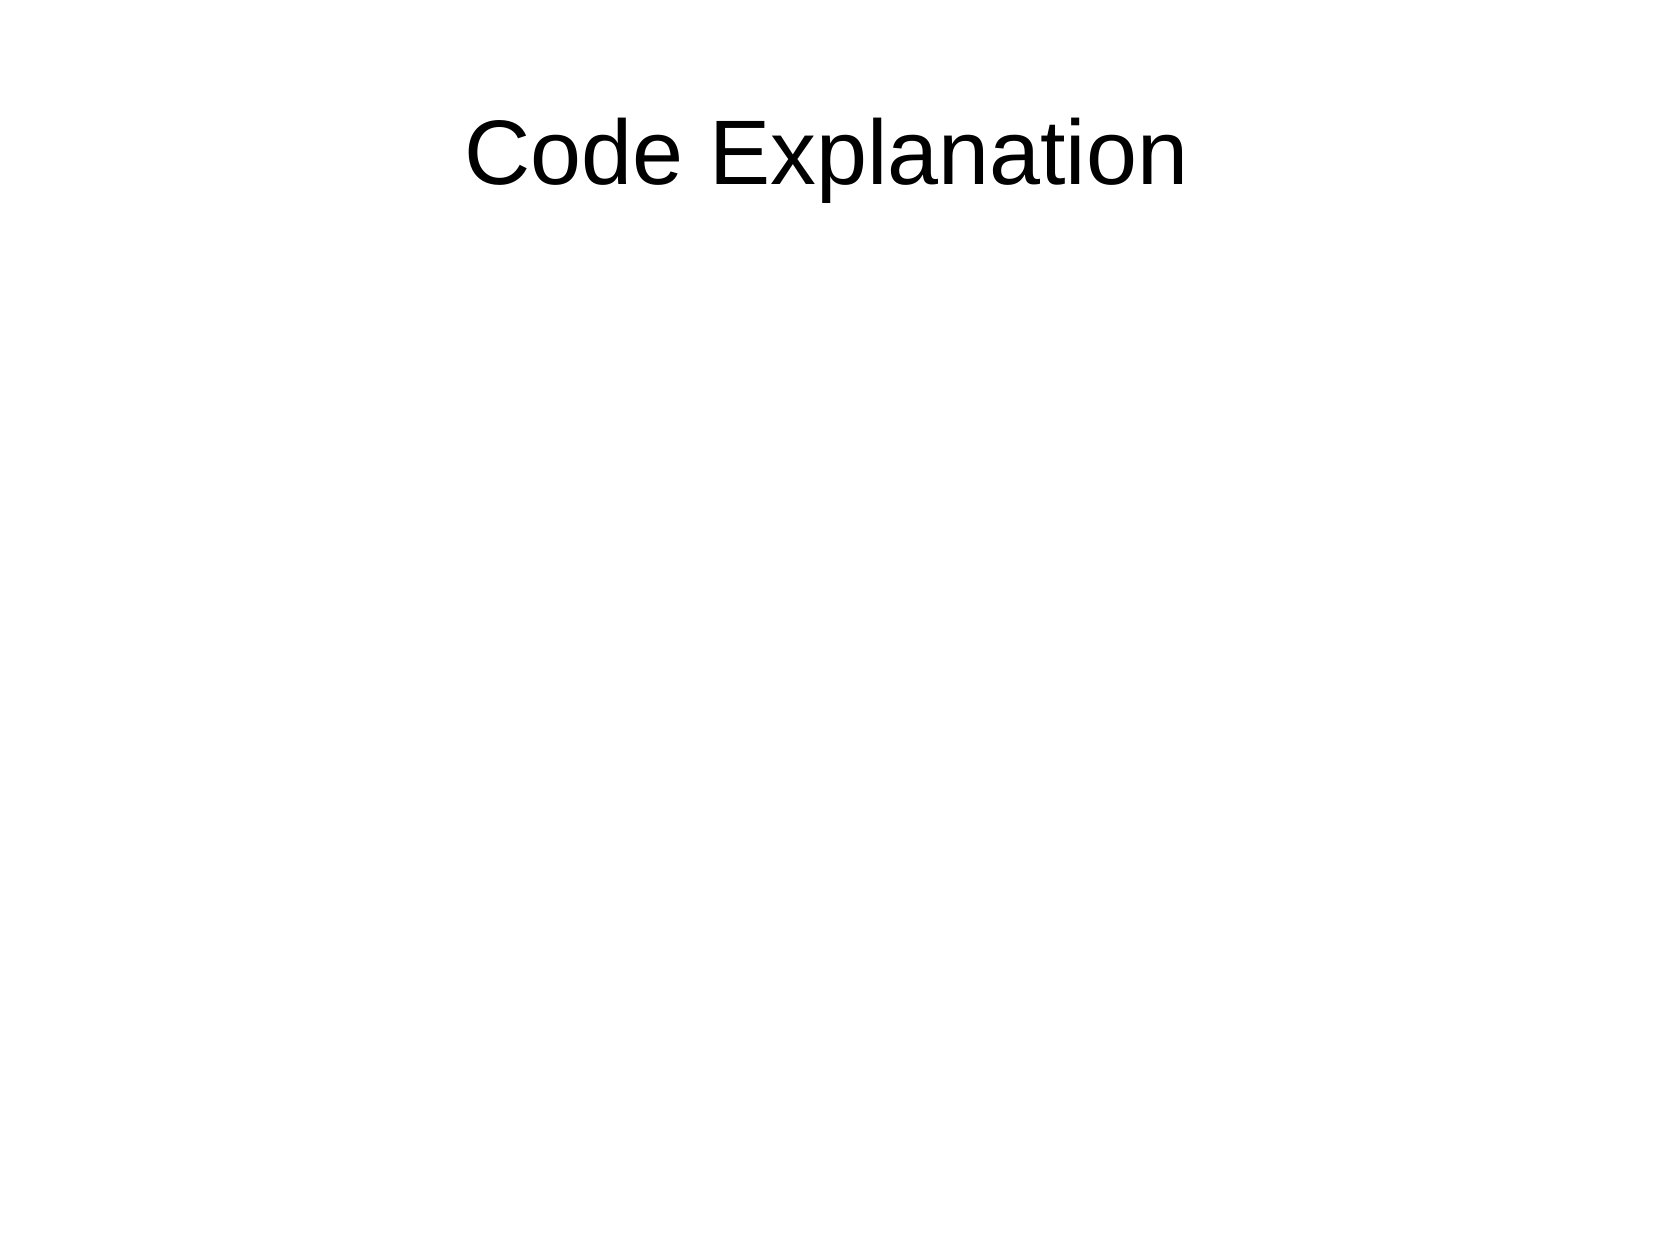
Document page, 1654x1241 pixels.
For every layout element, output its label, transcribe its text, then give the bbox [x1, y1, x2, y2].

title Code Explanation [82, 49, 1571, 257]
